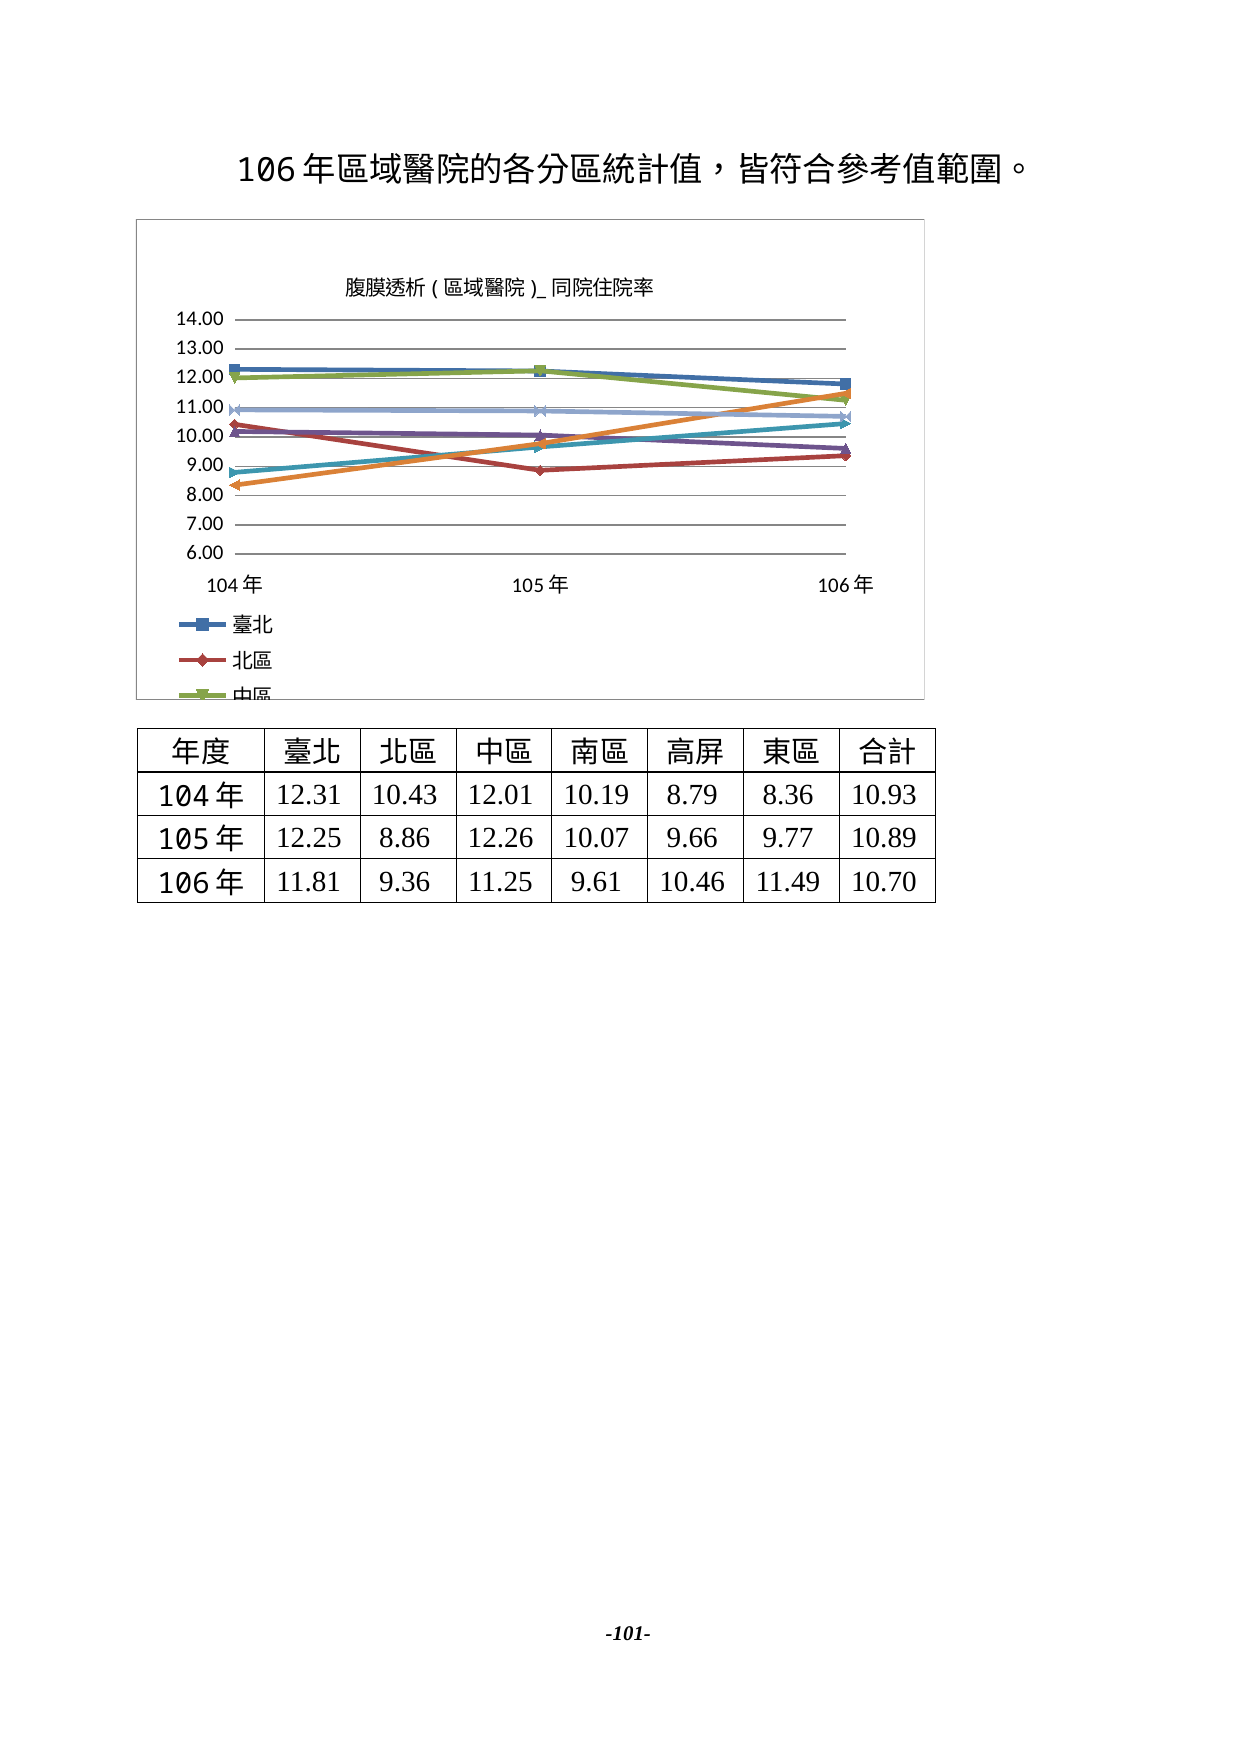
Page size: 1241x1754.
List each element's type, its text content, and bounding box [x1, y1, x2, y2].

table_header 北區 [361, 729, 456, 771]
table_cell 9.66 [648, 816, 743, 858]
table_cell 11.81 [265, 859, 360, 902]
table_cell 9.77 [744, 816, 839, 858]
table_header 東區 [744, 729, 839, 771]
table_cell 10.46 [648, 859, 743, 902]
table_cell 8.79 [648, 773, 743, 815]
table_cell 8.36 [744, 773, 839, 815]
table_cell 12.31 [265, 773, 360, 815]
table_cell 9.61 [552, 859, 647, 902]
table_cell 11.25 [457, 859, 551, 902]
table_cell 11.49 [744, 859, 839, 902]
table_cell 10.07 [552, 816, 647, 858]
table_header 臺北 [265, 729, 360, 771]
table_cell 10.43 [361, 773, 456, 815]
table_header 南區 [552, 729, 647, 771]
table_header 中區 [457, 729, 551, 771]
table_cell 10.89 [840, 816, 935, 858]
table_cell 104年 [138, 773, 264, 815]
table_cell 10.70 [840, 859, 935, 902]
table_cell 106年 [138, 859, 264, 902]
table_cell 9.36 [361, 859, 456, 902]
text 106年區域醫院的各分區統計值，皆符合參考值範圍。 [236, 142, 1122, 191]
table_cell 8.86 [361, 816, 456, 858]
table_cell 105年 [138, 816, 264, 858]
table_cell 12.01 [457, 773, 551, 815]
table_cell 10.19 [552, 773, 647, 815]
table_header 高屏 [648, 729, 743, 771]
table_header 年度 [138, 729, 264, 771]
table_header 合計 [840, 729, 935, 771]
table_cell 12.26 [457, 816, 551, 858]
table_cell 10.93 [840, 773, 935, 815]
table_cell 12.25 [265, 816, 360, 858]
